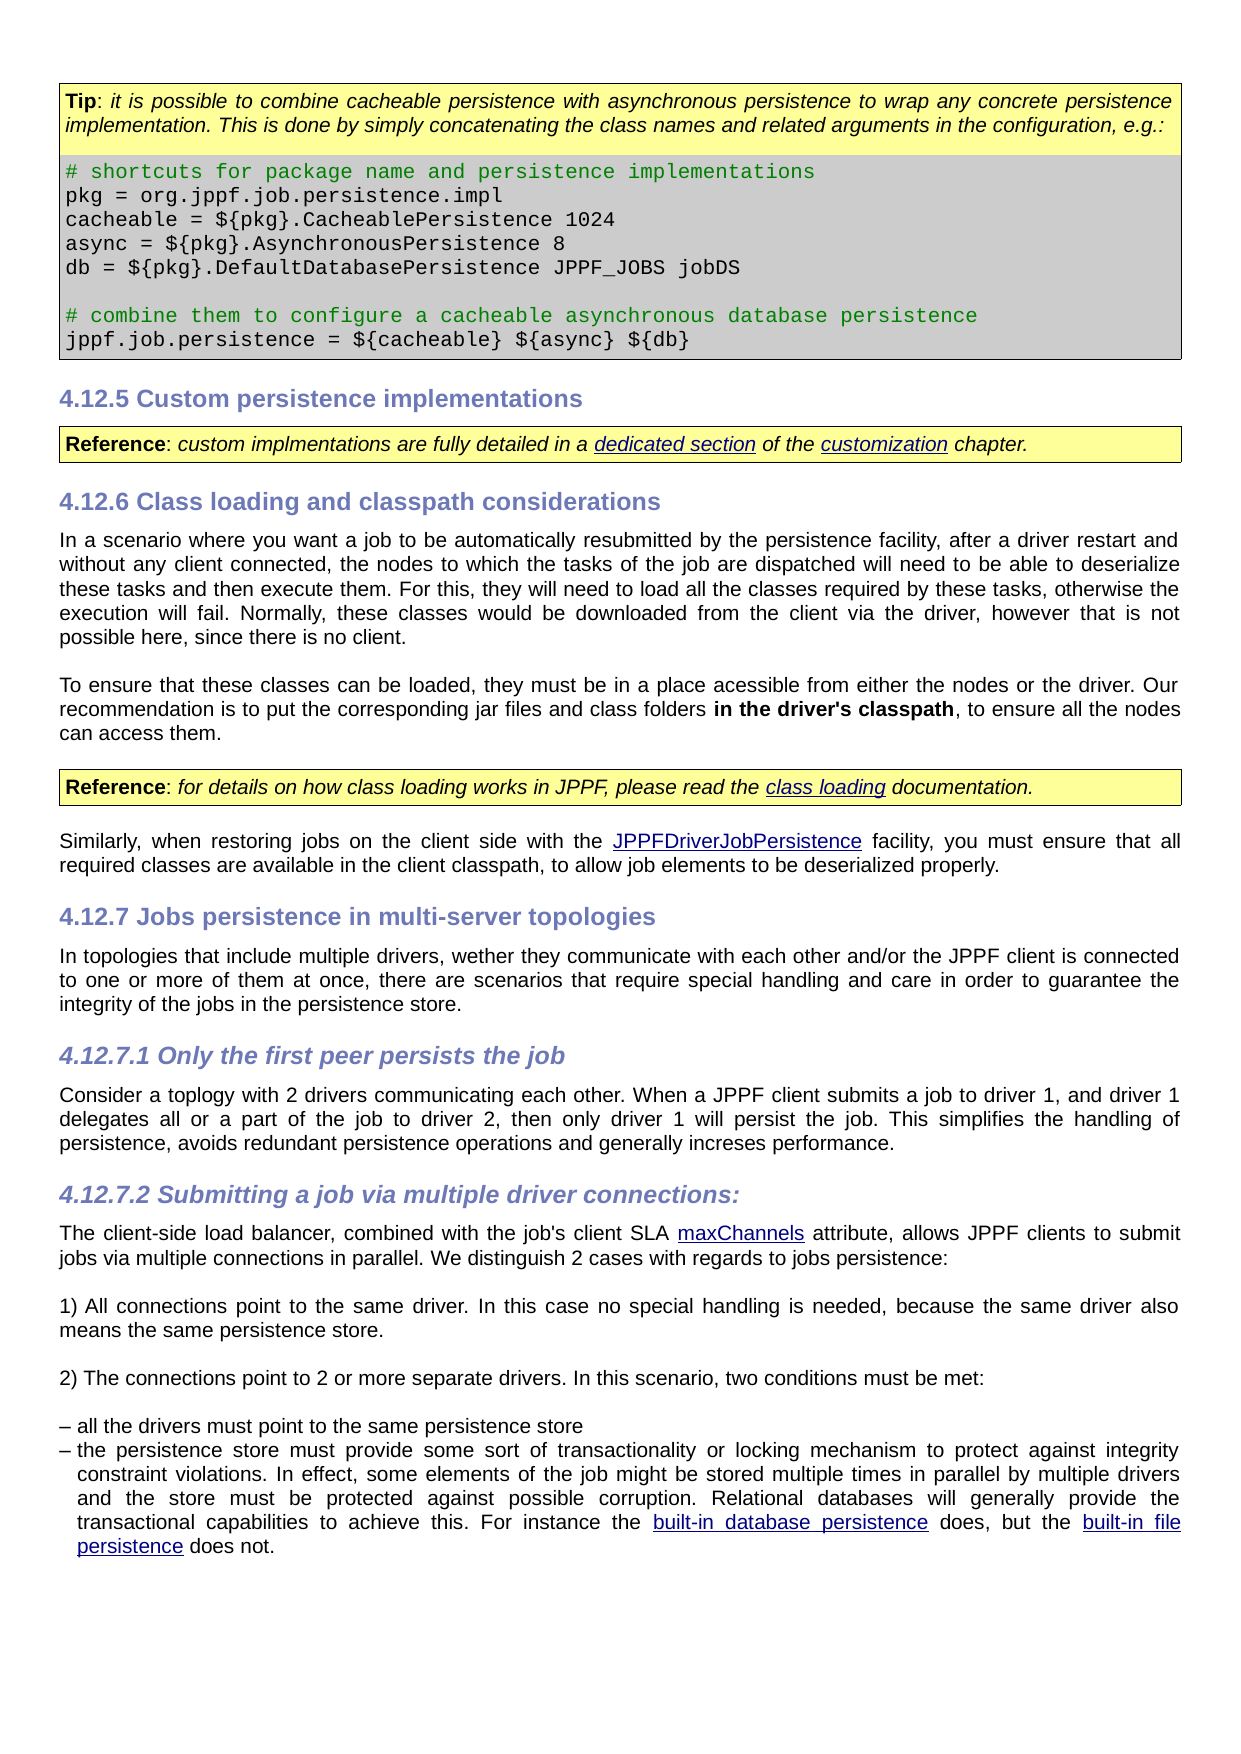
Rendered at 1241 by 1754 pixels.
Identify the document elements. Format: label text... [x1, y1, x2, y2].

text Consider a toplogy with 2 drivers communicating each other. When a JPPF client submits a job to driver 1, and driver 1 delegates all or a part of the job to driver 2, then only driver 1 will persist the job. This simplifies the handling of persistence, avoids redundant persistence operations and generally increses performance. [59, 1083, 1181, 1155]
subtitle Jobs persistence in multi-server topologies [59, 902, 1181, 931]
subtitle Submitting a job via multiple driver connections: [59, 1180, 1181, 1209]
text Similarly, when restoring jobs on the client side with the JPPFDriverJobPersistence facility, you must ensure that all required classes are available in the client classpath, to allow job elements to be deserialized properly. [59, 829, 1181, 877]
text Reference: custom implmentations are fully detailed in a dedicated section of the customization chapter. [60, 427, 1181, 462]
text pkg = org.jppf.job.persistence.impl [60, 179, 1181, 203]
text In a scenario where you want a job to be automatically resubmitted by the persistence facility, after a driver restart and without any client connected, the nodes to which the tasks of the job are dispatched will need to be able to deserialize these tasks and then execute them. For this, they will need to load all the classes required by these tasks, otherwise the execution will fail. Normally, these classes would be downloaded from the client via the driver, however that is not possible here, since there is no client. [59, 528, 1181, 649]
text db = ${pkg}.DefaultDatabasePersistence JPPF_JOBS jobDS [60, 251, 1181, 275]
text In topologies that include multiple drivers, wether they communicate with each other and/or the JPPF client is connected to one or more of them at once, there are scenarios that require special handling and care in order to guarantee the integrity of the jobs in the persistence store. [59, 944, 1181, 1016]
text Tip: it is possible to combine cacheable persistence with asynchronous persistence to wrap any concrete persistence implementation. This is done by simply concatenating the class names and related arguments in the configuration, e.g.: [60, 84, 1181, 131]
text To ensure that these classes can be loaded, they must be in a place acessible from either the nodes or the driver. Our recommendation is to put the corresponding jar files and class folders in the driver's classpath, to ensure all the nodes can access them. [59, 673, 1181, 745]
text jppf.job.persistence = ${cacheable} ${async} ${db} [60, 323, 1181, 359]
text 1) All connections point to the same driver. In this case no special handling is needed, because the same driver also means the same persistence store. [59, 1293, 1181, 1342]
text # shortcuts for package name and persistence implementations [60, 155, 1181, 179]
subtitle Class loading and classpath considerations [59, 487, 1181, 516]
text 2) The connections point to 2 or more separate drivers. In this scenario, two conditions must be met: [59, 1366, 1181, 1390]
subtitle Only the first peer persists the job [59, 1041, 1181, 1070]
list all the drivers must point to the same persistence store [59, 1414, 1181, 1438]
text The client-side load balancer, combined with the job's client SLA maxChannels attribute, allows JPPF clients to submit jobs via multiple connections in parallel. We distinguish 2 cases with regards to jobs persistence: [59, 1221, 1181, 1269]
subtitle Custom persistence implementations [59, 384, 1181, 413]
list the persistence store must provide some sort of transactionality or locking mechanism to protect against integrity constraint violations. In effect, some elements of the job might be stored multiple times in parallel by multiple drivers and the store must be protected against possible corruption. Relational databases will generally provide the transactional capabilities to achieve this. For instance the built-in database persistence does, but the built-in file persistence does not. [59, 1438, 1181, 1558]
text cacheable = ${pkg}.CacheablePersistence 1024 [60, 203, 1181, 227]
text async = ${pkg}.AsynchronousPersistence 8 [60, 227, 1181, 251]
text # combine them to configure a cacheable asynchronous database persistence [60, 299, 1181, 323]
text Reference: for details on how class loading works in JPPF, please read the class loading documentation. [60, 770, 1181, 805]
